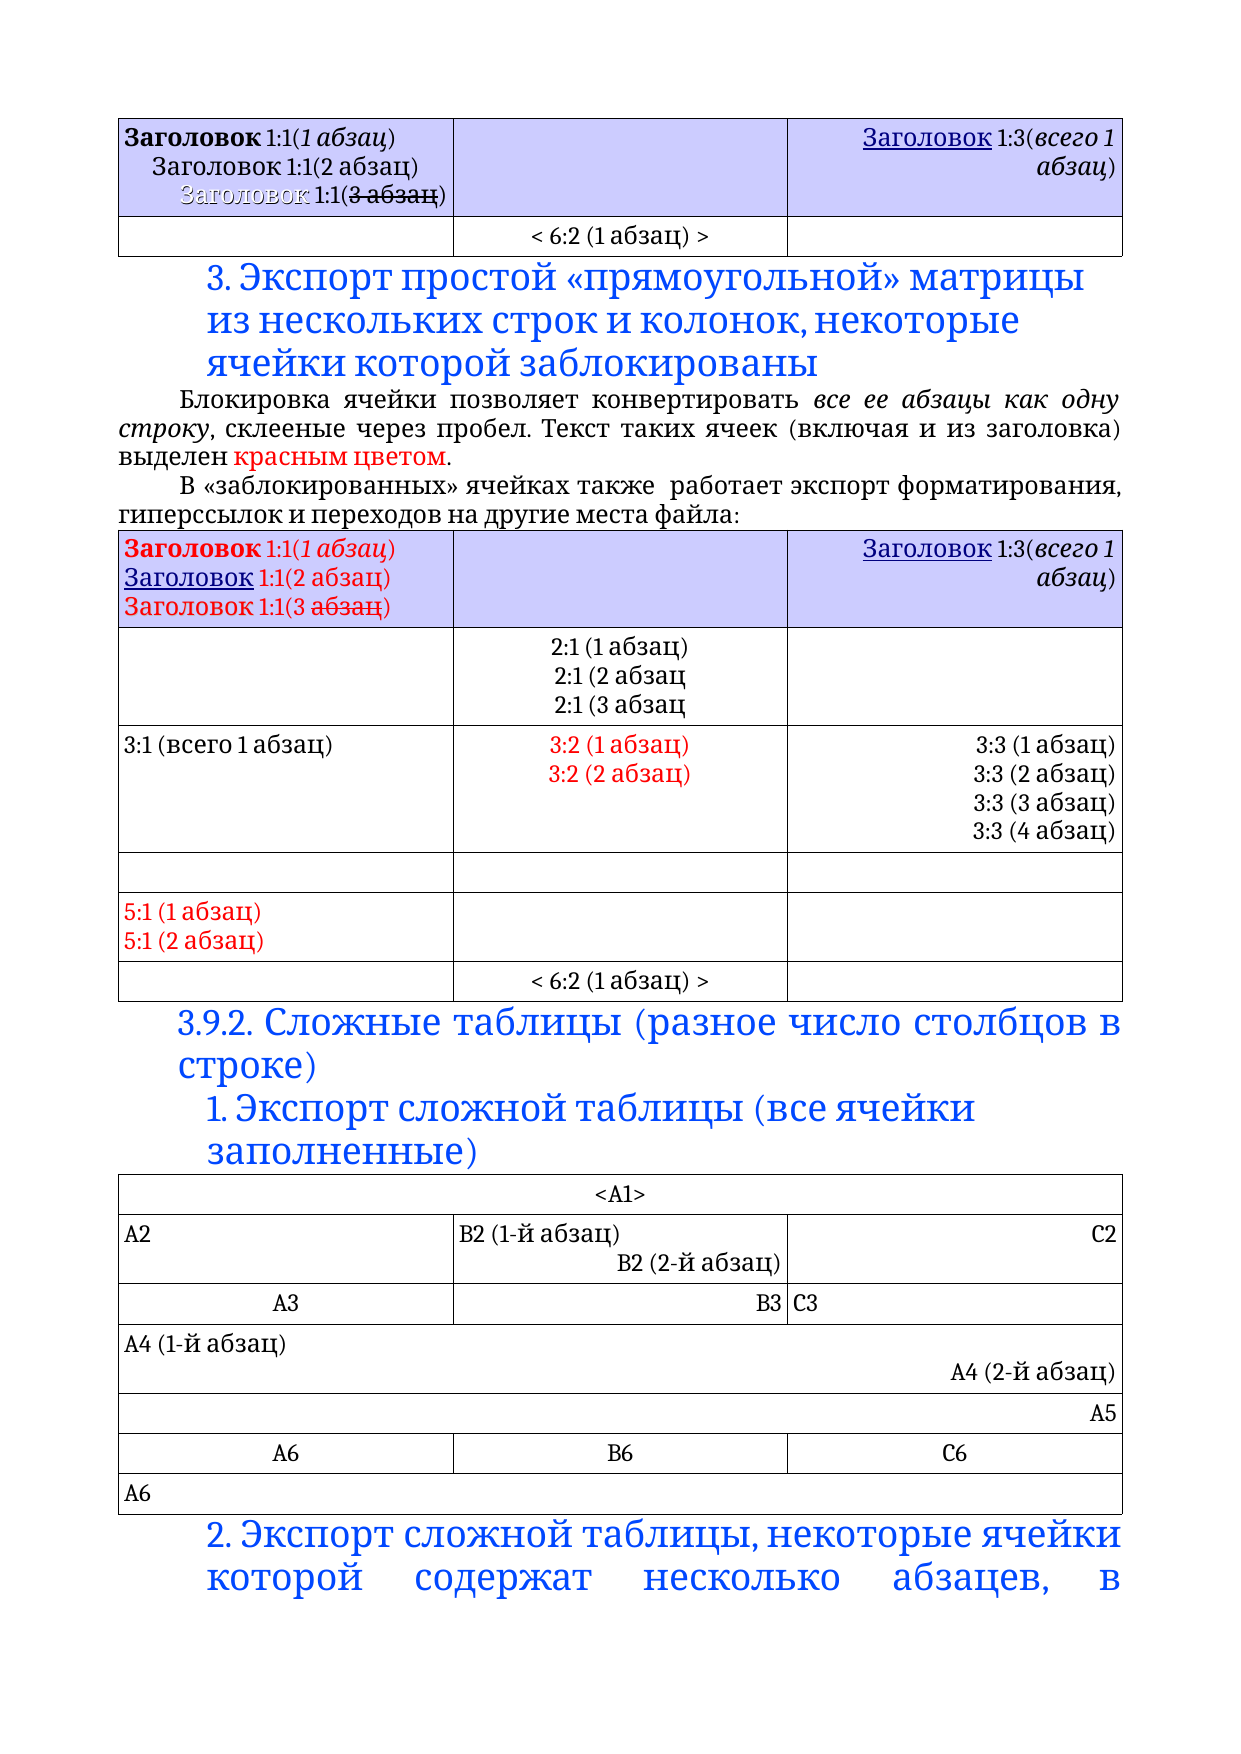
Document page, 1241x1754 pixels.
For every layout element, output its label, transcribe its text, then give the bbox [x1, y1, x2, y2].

table_header [454, 531, 787, 627]
table_cell C6 [788, 1434, 1122, 1473]
table_cell B3 [454, 1284, 787, 1324]
table_header Заголовок 1:1(1 абзац) Заголовок 1:1(2 абзац) Заголовок 1:1(3 абзац) [119, 119, 453, 216]
table_header Заголовок 1:3(всего 1 абзац) [788, 119, 1122, 216]
table_cell A6 [119, 1434, 453, 1473]
table_cell < 6:2 (1 абзац) > [454, 962, 787, 1001]
table_cell A6 [119, 1474, 1122, 1514]
table_header Заголовок 1:3(всего 1 абзац) [788, 531, 1122, 627]
table_cell [788, 217, 1122, 256]
table_cell 2:1 (1 абзац) 2:1 (2 абзац 2:1 (3 абзац [454, 628, 787, 725]
table_cell [454, 893, 787, 961]
table_cell [788, 853, 1122, 892]
table_cell C3 [788, 1284, 1122, 1324]
table_cell [788, 628, 1122, 725]
table_cell 3:2 (1 абзац) 3:2 (2 абзац) [454, 726, 787, 852]
table_cell A2 [119, 1215, 453, 1283]
table_cell [788, 893, 1122, 961]
table_header <A1> [119, 1175, 1122, 1214]
table_cell [454, 853, 787, 892]
table_cell 5:1 (1 абзац) 5:1 (2 абзац) [119, 893, 453, 961]
table_cell [119, 962, 453, 1001]
text 3.9.2. Сложные таблицы (разное число столбцов в строке) [177, 1002, 1122, 1088]
table_cell A3 [119, 1284, 453, 1324]
table_cell A4 (1-й абзац) A4 (2-й абзац) [119, 1325, 1122, 1393]
table_header [454, 119, 787, 216]
table_cell [119, 628, 453, 725]
table_cell A5 [119, 1394, 1122, 1433]
table_cell 3:1 (всего 1 абзац) [119, 726, 453, 852]
table_cell [119, 217, 453, 256]
text Блокировка ячейки позволяет конвертировать все ее абзацы как одну строку, склееные через пробел. Текст таких ячеек (включая и из заголовка) выделен красным цветом. [118, 386, 1122, 472]
table_cell C2 [788, 1215, 1122, 1283]
table_header Заголовок 1:1(1 абзац) Заголовок 1:1(2 абзац) Заголовок 1:1(3 абзац) [119, 531, 453, 627]
text В «заблокированных» ячейках также работает экспорт форматирования, гиперссылок и переходов на другие места файла: [118, 472, 1122, 529]
table_cell [119, 853, 453, 892]
table_cell 3:3 (1 абзац) 3:3 (2 абзац) 3:3 (3 абзац) 3:3 (4 абзац) [788, 726, 1122, 852]
text 3. Экспорт простой «прямоугольной» матрицы из нескольких строк и колонок, некоторые ячейки которой заблокированы [207, 257, 1122, 386]
table_cell B6 [454, 1434, 787, 1473]
table_cell B2 (1-й абзац) B2 (2-й абзац) [454, 1215, 787, 1283]
table_cell < 6:2 (1 абзац) > [454, 217, 787, 256]
text 1. Экспорт сложной таблицы (все ячейки заполненные) [207, 1088, 1122, 1174]
text 2. Экспорт сложной таблицы, некоторые ячейки которой содержат несколько абзацев, в [207, 1515, 1122, 1600]
table_cell [788, 962, 1122, 1001]
